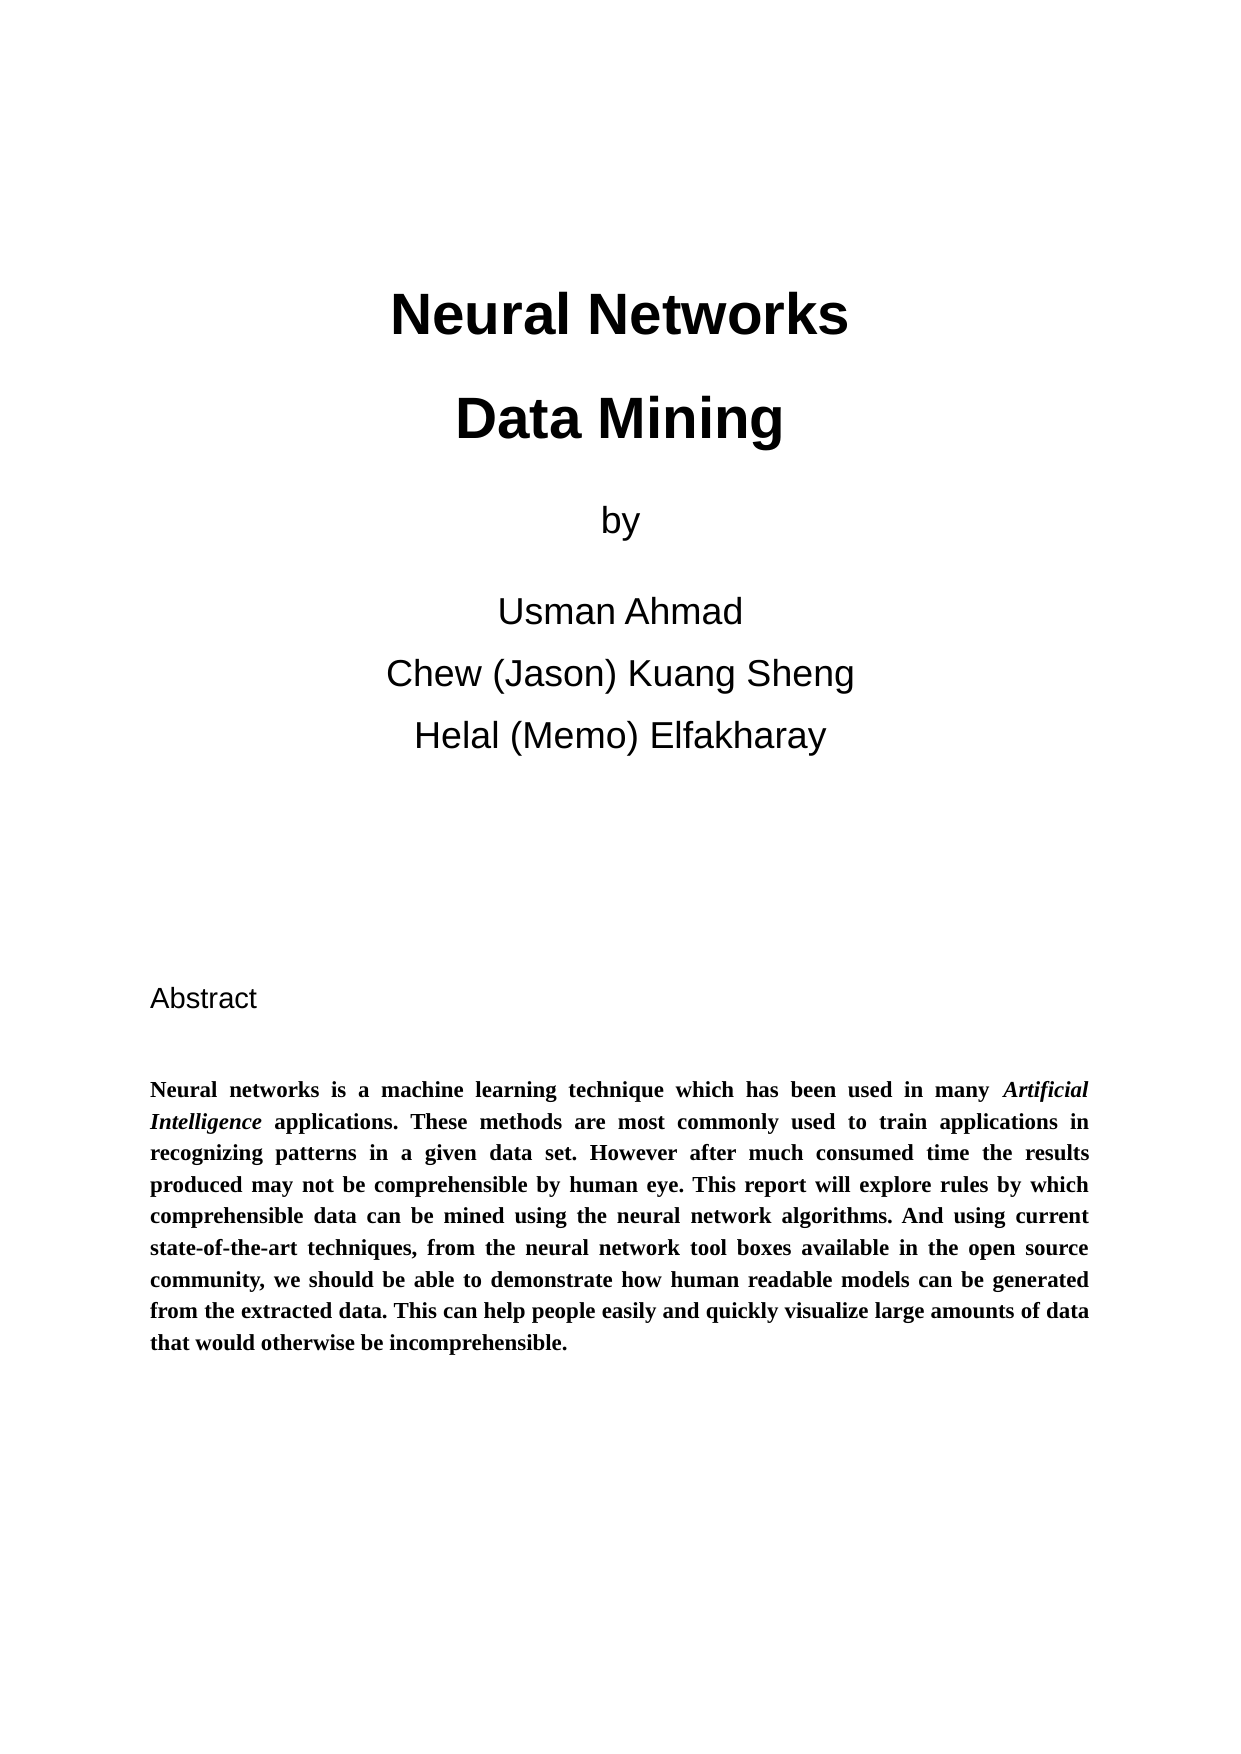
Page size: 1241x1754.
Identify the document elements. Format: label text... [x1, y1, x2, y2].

subtitle Usman Ahmad [150, 589, 1091, 632]
text Neural networks is a machine learning technique which has been used in many Artificial Intelligence applications. These methods are most commonly used to train applications in recognizing patterns in a given data set. However after much consumed time the results produced may not be comprehensible by human eye. This report will explore rules by which comprehensible data can be mined using the neural network algorithms. And using current state-of-the-art techniques, from the neural network tool boxes available in the open source community, we should be able to demonstrate how human readable models can be generated from the extracted data. This can help people easily and quickly visualize large amounts of data that would otherwise be incomprehensible. [150, 1076, 1091, 1355]
subtitle Abstract [150, 981, 1091, 1015]
title Data Mining [150, 384, 1091, 451]
title Neural Networks [150, 279, 1091, 347]
subtitle Chew (Jason) Kuang Sheng [150, 651, 1091, 694]
subtitle Helal (Memo) Elfakharay [150, 713, 1091, 756]
subtitle by [150, 499, 1091, 542]
